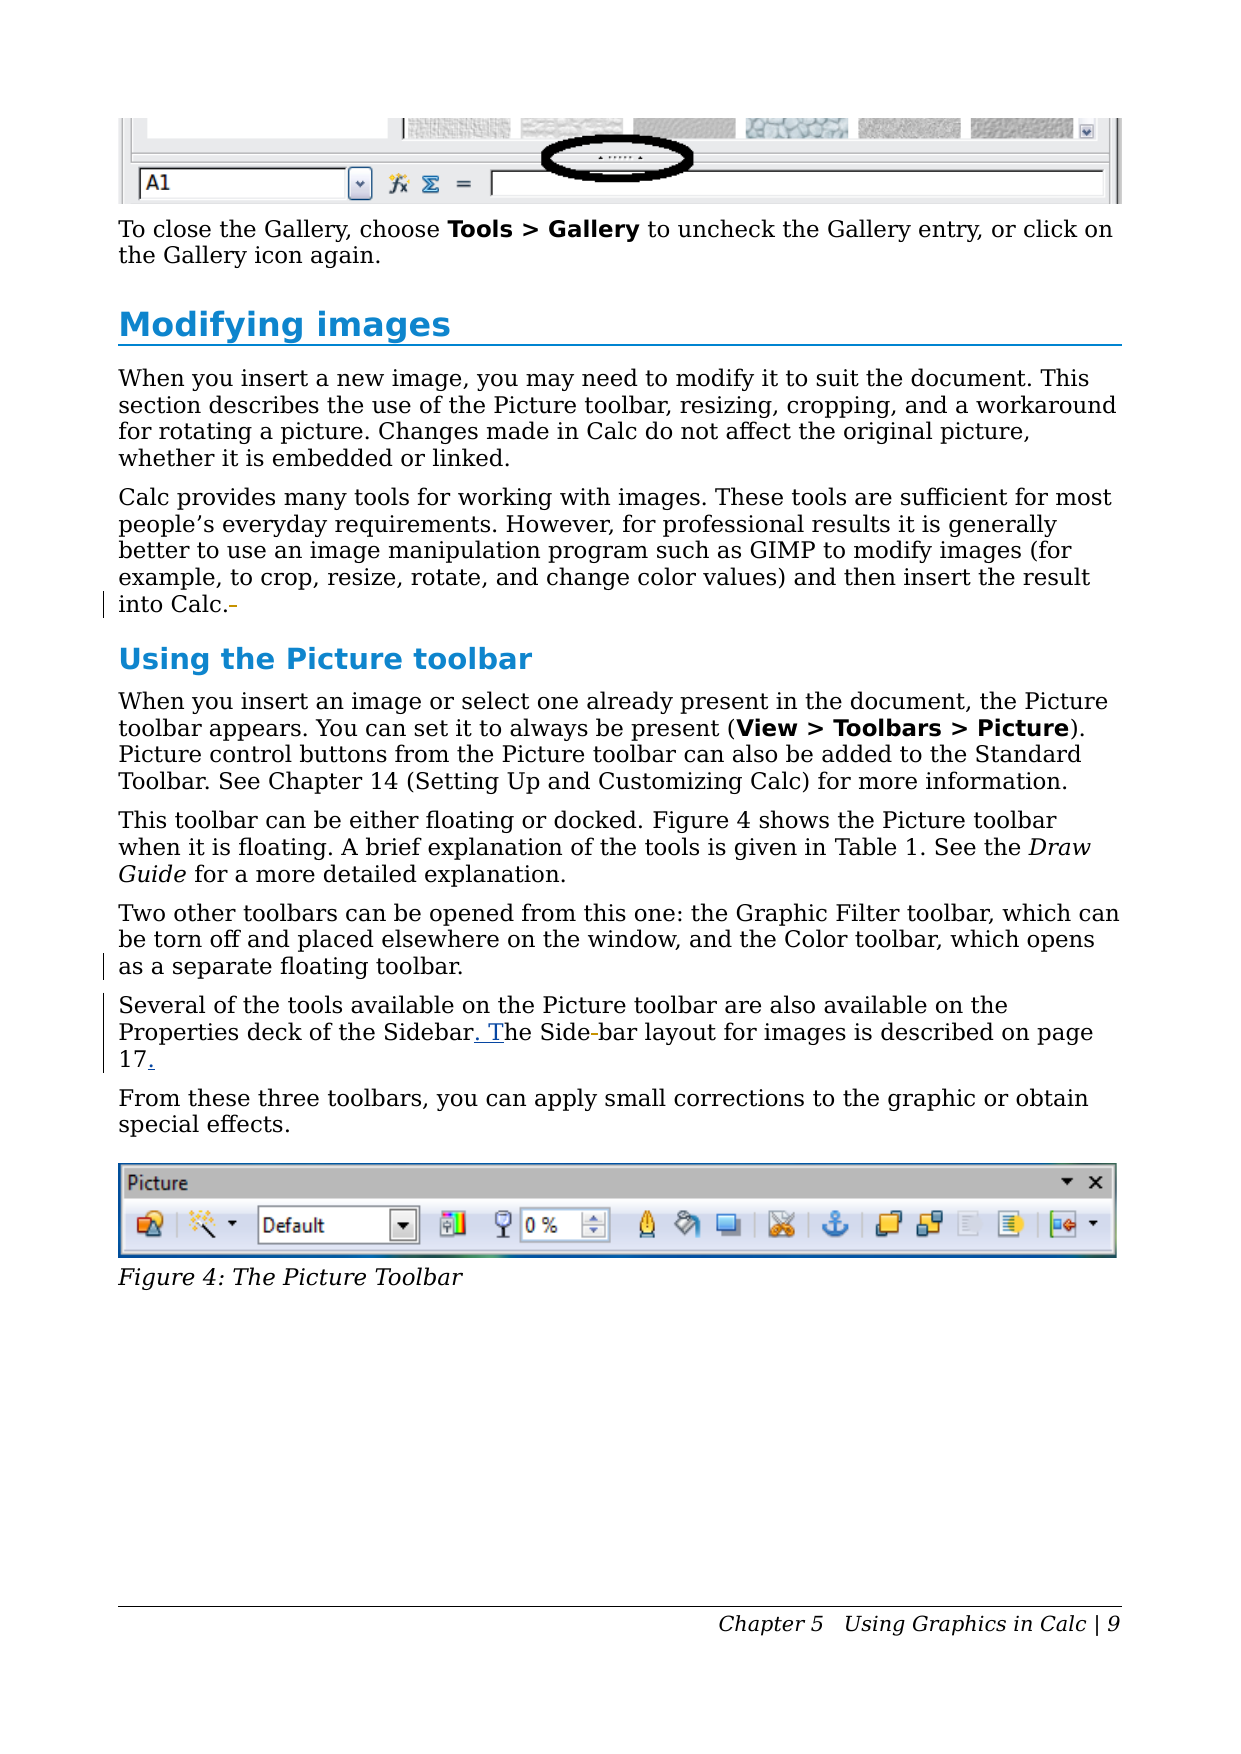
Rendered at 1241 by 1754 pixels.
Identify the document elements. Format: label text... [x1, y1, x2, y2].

subtitle Modifying images [118, 305, 1122, 344]
text This toolbar can be either floating or docked. Figure 4 shows the Picture toolbar when it is floating. A brief explanation of the tools is given in Table 1. See the Draw Guide for a more detailed explanation. [118, 807, 1122, 887]
text Several of the tools available on the Picture toolbar are also available on the Properties deck of the Sidebar. The Sidebar layout for images is described on page 17. [118, 992, 1122, 1072]
text When you insert a new image, you may need to modify it to suit the document. This section describes the use of the Picture toolbar, resizing, cropping, and a workaround for rotating a picture. Changes made in Calc do not affect the original picture, whether it is embedded or linked. [118, 365, 1122, 472]
text Figure 4: The Picture Toolbar [118, 1264, 1122, 1290]
subtitle Using the Picture toolbar [118, 642, 1122, 676]
text To close the Gallery, choose Tools > Gallery to uncheck the Gallery entry, or click on the Gallery icon again. [118, 216, 1122, 269]
picture [118, 1163, 1117, 1258]
text From these three toolbars, you can apply small corrections to the graphic or obtain special effects. [118, 1085, 1122, 1138]
picture [118, 118, 1122, 204]
text Two other toolbars can be opened from this one: the Graphic Filter toolbar, which can be torn off and placed elsewhere on the window, and the Color toolbar, which opens as a separate floating toolbar. [118, 900, 1122, 980]
text When you insert an image or select one already present in the document, the Picture toolbar appears. You can set it to always be present (View > Toolbars > Picture). Picture control buttons from the Picture toolbar can also be added to the Standard Toolbar. See Chapter 14 (Setting Up and Customizing Calc) for more information. [118, 688, 1122, 795]
text Calc provides many tools for working with images. These tools are sufficient for most people’s everyday requirements. However, for professional results it is generally better to use an image manipulation program such as GIMP to modify images (for example, to crop, resize, rotate, and change color values) and then insert the result into Calc. [118, 484, 1122, 618]
